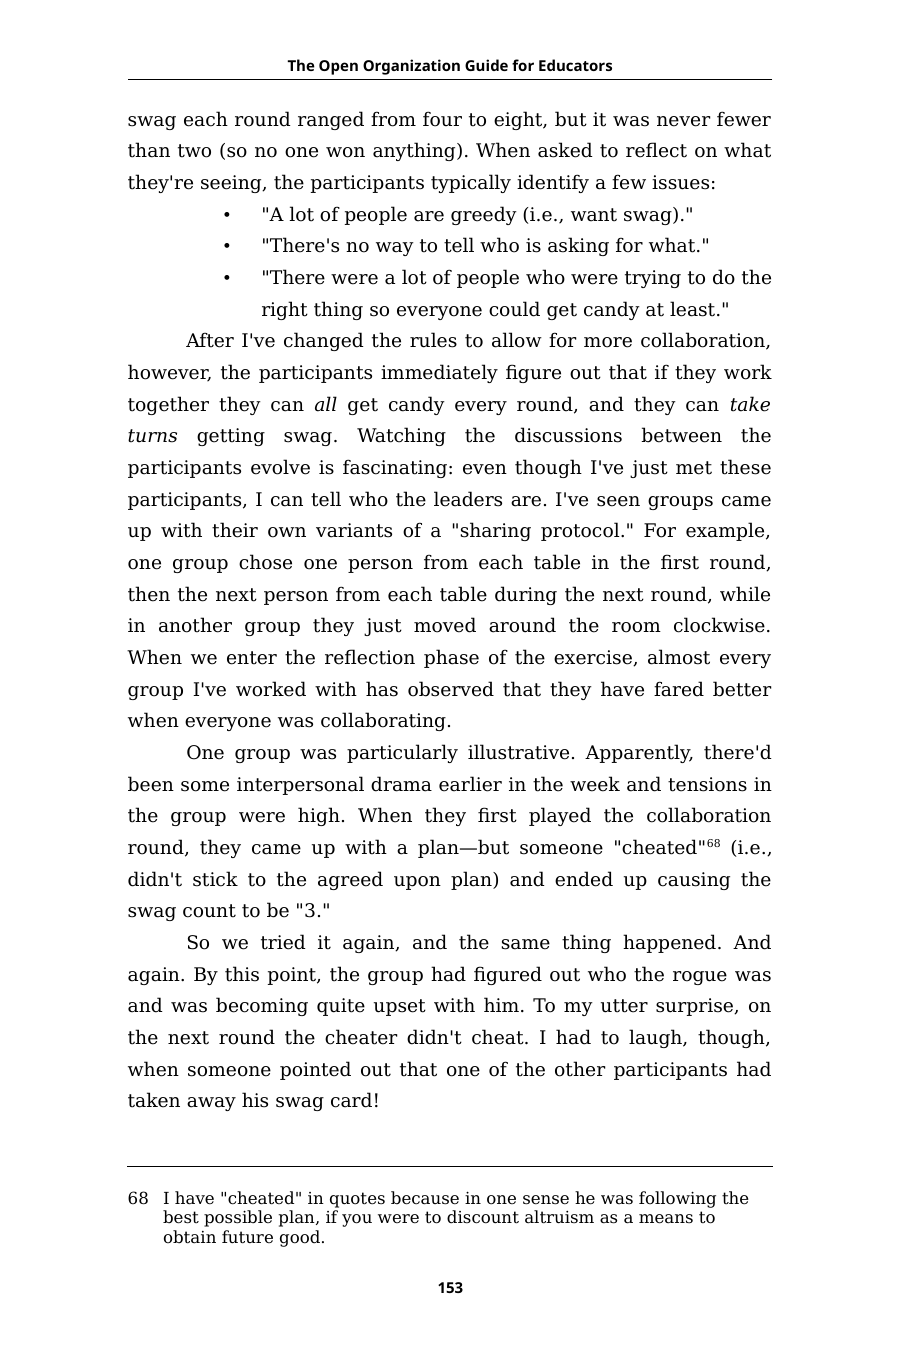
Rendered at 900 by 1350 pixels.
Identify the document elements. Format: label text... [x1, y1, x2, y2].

list "A lot of people are greedy (i.e., want swag)." [223, 204, 772, 226]
text I have "cheated" in quotes because in one sense he was following the best possible plan, if you were to discount altruism as a means to obtain future good. [127, 1189, 772, 1247]
text One group was particularly illustrative. Apparently, there'd been some interpersonal drama earlier in the week and tensions in the group were high. When they first played the collaboration round, they came up with a plan—but someone "cheated" (i.e., didn't stick to the agreed upon plan) and ended up causing the swag count to be "3." [127, 742, 772, 922]
list "There were a lot of people who were trying to do the right thing so everyone could get candy at least." [223, 267, 772, 321]
text swag each round ranged from four to eight, but it was never fewer than two (so no one won anything). When asked to reflect on what they're seeing, the participants typically identify a few issues: [127, 109, 772, 194]
list "There's no way to tell who is asking for what." [223, 235, 772, 257]
text So we tried it again, and the same thing happened. And again. By this point, the group had figured out who the rogue was and was becoming quite upset with him. To my utter surprise, on the next round the cheater didn't cheat. I had to laugh, though, when someone pointed out that one of the other participants had taken away his swag card! [127, 932, 772, 1112]
text After I've changed the rules to allow for more collaboration, however, the participants immediately figure out that if they work together they can all get candy every round, and they can take turns getting swag. Watching the discussions between the participants evolve is fascinating: even though I've just met these participants, I can tell who the leaders are. I've seen groups came up with their own variants of a "sharing protocol." For example, one group chose one person from each table in the first round, then the next person from each table during the next round, while in another group they just moved around the room clockwise. When we enter the reflection phase of the exercise, almost every group I've worked with has observed that they have fared better when everyone was collaborating. [127, 330, 772, 732]
